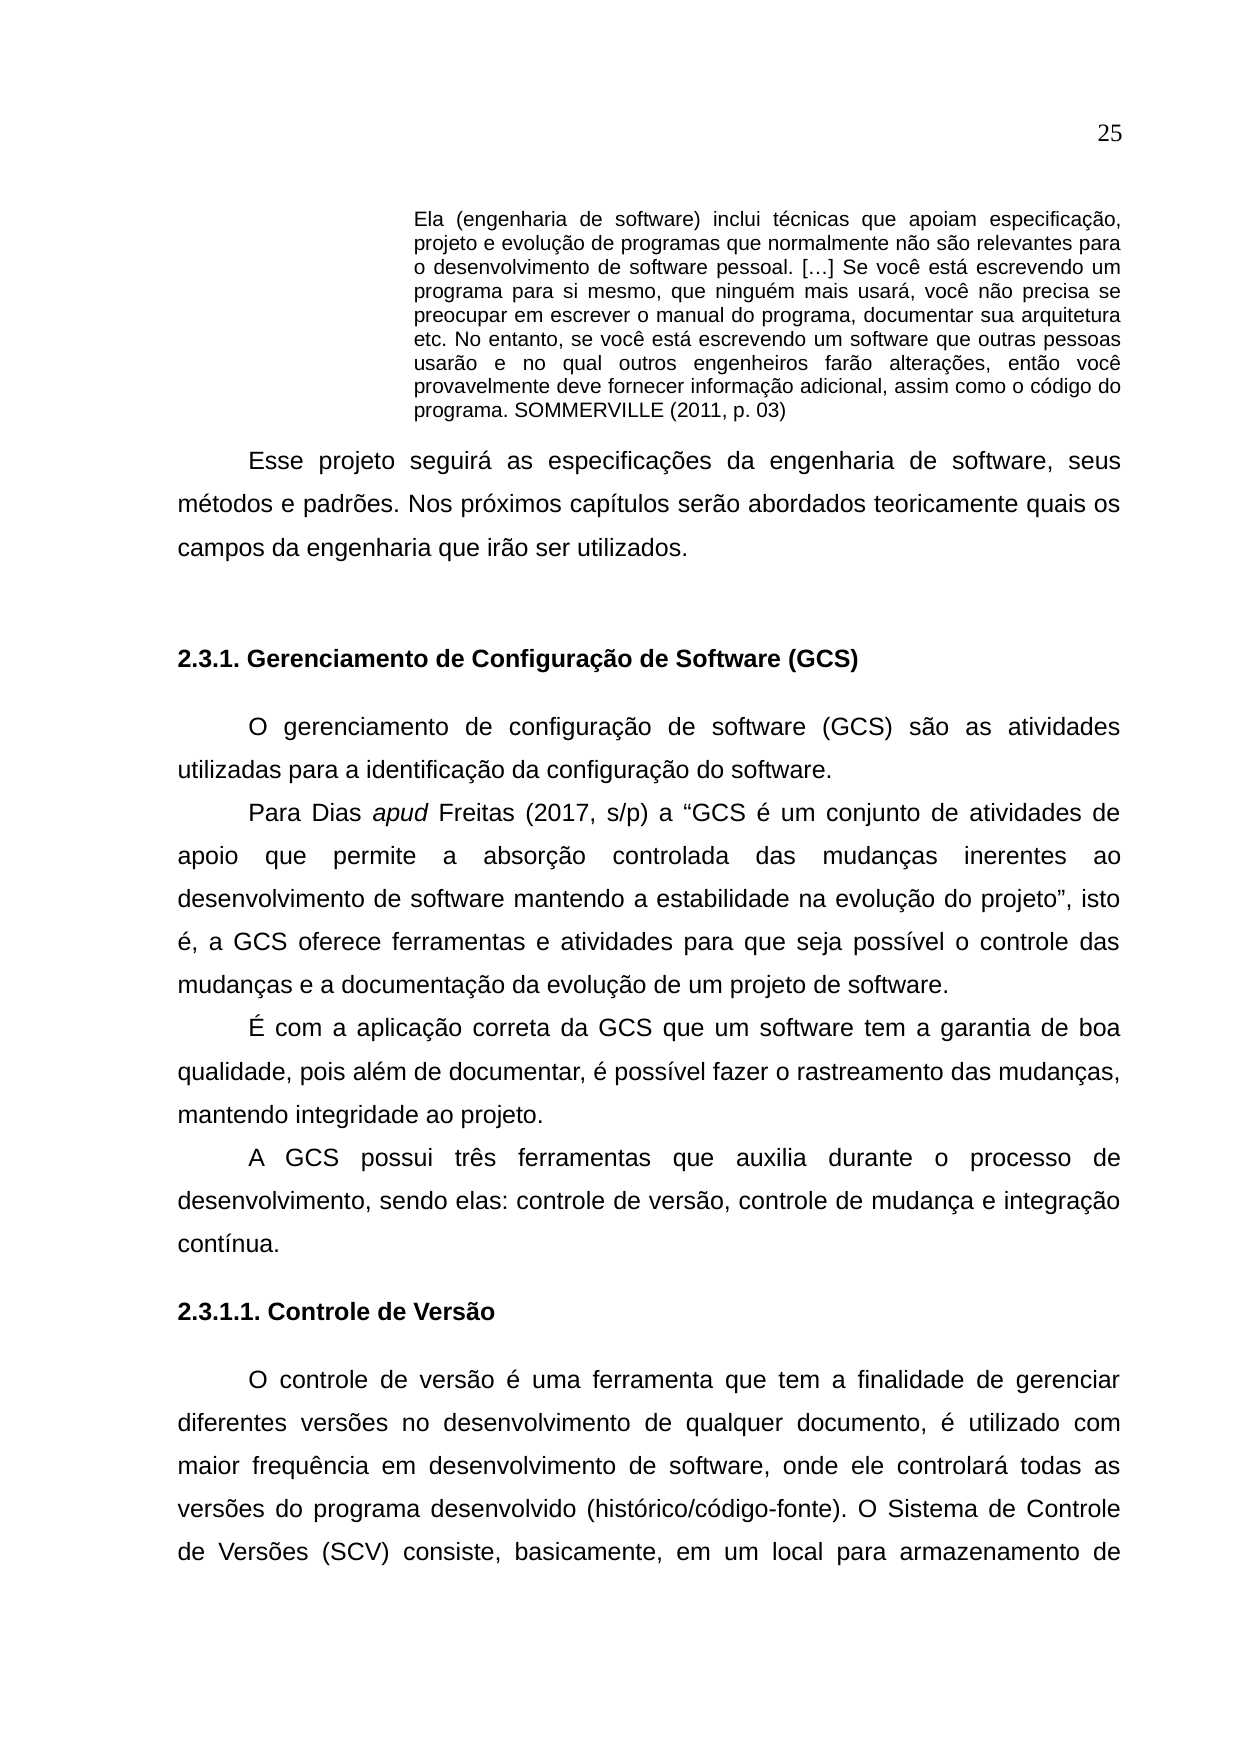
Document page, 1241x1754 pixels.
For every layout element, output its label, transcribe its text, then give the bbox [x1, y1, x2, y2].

subtitle 2.3.1. Gerenciamento de Configuração de Software (GCS) [177, 643, 1122, 672]
text O controle de versão é uma ferramenta que tem a finalidade de gerenciar diferentes versões no desenvolvimento de qualquer documento, é utilizado com maior frequência em desenvolvimento de software, onde ele controlará todas as versões do programa desenvolvido (histórico/código-fonte). O Sistema de Controle de Versões (SCV) consiste, basicamente, em um local para armazenamento de [177, 1365, 1122, 1566]
text A GCS possui três ferramentas que auxilia durante o processo de desenvolvimento, sendo elas: controle de versão, controle de mudança e integração contínua. [177, 1143, 1122, 1258]
text Ela (engenharia de software) inclui técnicas que apoiam especificação, projeto e evolução de programas que normalmente não são relevantes para o desenvolvimento de software pessoal. […] Se você está escrevendo um programa para si mesmo, que ninguém mais usará, você não precisa se preocupar em escrever o manual do programa, documentar sua arquitetura etc. No entanto, se você está escrevendo um software que outras pessoas usarão e no qual outros engenheiros farão alterações, então você provavelmente deve fornecer informação adicional, assim como o código do programa. SOMMERVILLE (2011, p. 03) [413, 207, 1122, 422]
subtitle 2.3.1.1. Controle de Versão [177, 1297, 1122, 1326]
text O gerenciamento de configuração de software (GCS) são as atividades utilizadas para a identificação da configuração do software. [177, 711, 1122, 783]
text Esse projeto seguirá as especificações da engenharia de software, seus métodos e padrões. Nos próximos capítulos serão abordados teoricamente quais os campos da engenharia que irão ser utilizados. [177, 446, 1122, 561]
text É com a aplicação correta da GCS que um software tem a garantia de boa qualidade, pois além de documentar, é possível fazer o rastreamento das mudanças, mantendo integridade ao projeto. [177, 1013, 1122, 1128]
text Para Dias apud Freitas (2017, s/p) a “GCS é um conjunto de atividades de apoio que permite a absorção controlada das mudanças inerentes ao desenvolvimento de software mantendo a estabilidade na evolução do projeto”, isto é, a GCS oferece ferramentas e atividades para que seja possível o controle das mudanças e a documentação da evolução de um projeto de software. [177, 798, 1122, 999]
